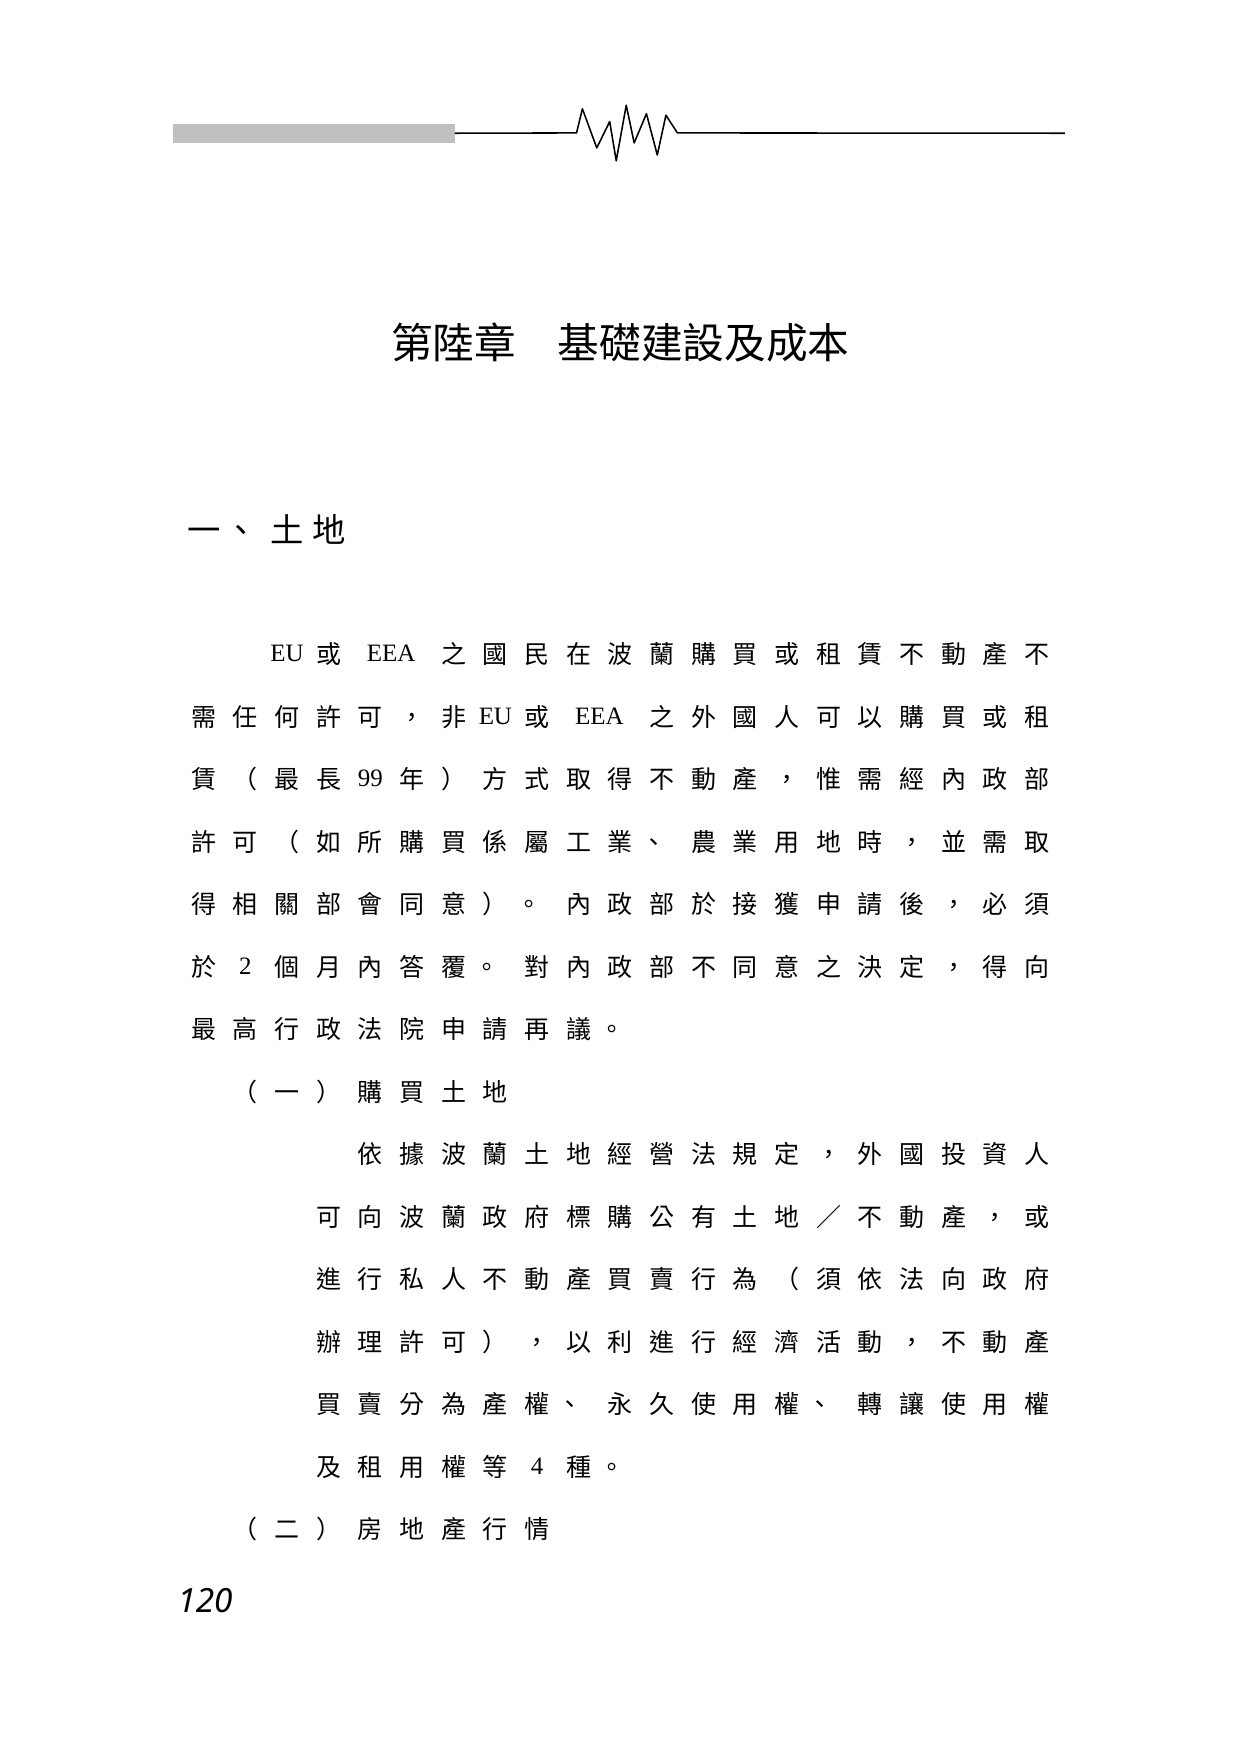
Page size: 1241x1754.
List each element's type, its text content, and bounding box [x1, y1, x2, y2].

text （一）購買土地 [207, 1049, 1058, 1111]
text EU或EEA之國民在波蘭購買或租賃不動產不需任何許可，非EU或EEA之外國人可以購買或租賃（最長99年）方式取得不動產，惟需經內政部許可（如所購買係屬工業、農業用地時，並需取得相關部會同意）。內政部於接獲申請後，必須於2個月內答覆。對內政部不同意之決定，得向最高行政法院申請再議。 [183, 611, 1058, 1049]
text （二）房地產行情 [207, 1486, 1058, 1549]
text 依據波蘭土地經營法規定，外國投資人可向波蘭政府標購公有土地／不動產，或進行私人不動產買賣行為（須依法向政府辦理許可），以利進行經濟活動，不動產買賣分為產權、永久使用權、轉讓使用權及租用權等4種。 [281, 1111, 1058, 1486]
text 第陸章 基礎建設及成本 [183, 299, 1058, 361]
text 一、土地 [183, 486, 1058, 549]
